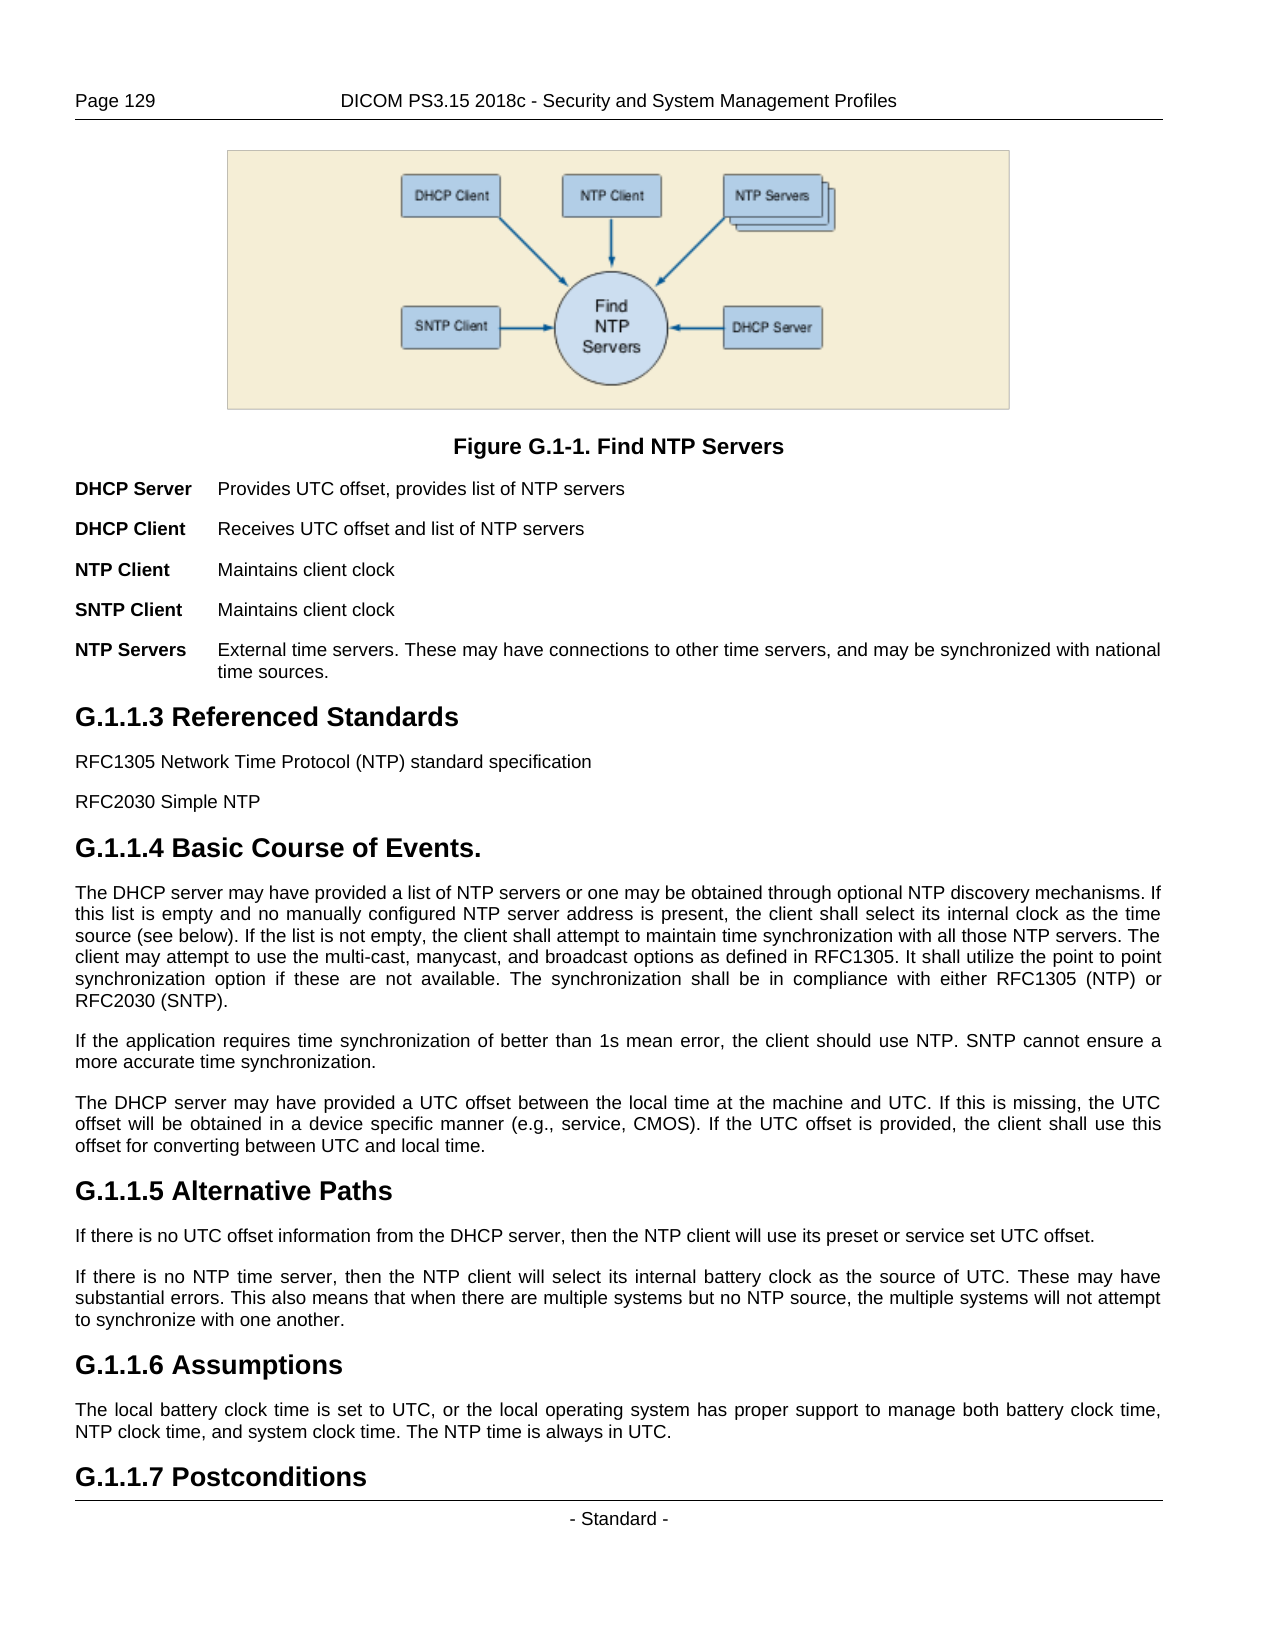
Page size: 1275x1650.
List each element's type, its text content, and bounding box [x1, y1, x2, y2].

text The local battery clock time is set to UTC, or the local operating system has proper support to manage both battery clock time, NTP clock time, and system clock time. The NTP time is always in UTC. [75, 1399, 1162, 1442]
text NTP Servers External time servers. These may have connections to other time servers, and may be synchronized with national time sources. [75, 639, 1162, 682]
text If there is no UTC offset information from the DHCP server, then the NTP client will use its preset or service set UTC offset. [75, 1225, 1162, 1247]
picture [226, 150, 1011, 411]
text DHCP Server Provides UTC offset, provides list of NTP servers [75, 478, 1162, 499]
text G.1.1.4 Basic Course of Events. [75, 832, 1162, 863]
text DHCP Client Receives UTC offset and list of NTP servers [75, 518, 1162, 540]
text G.1.1.6 Assumptions [75, 1349, 1162, 1380]
text G.1.1.3 Referenced Standards [75, 701, 1162, 732]
text RFC1305 Network Time Protocol (NTP) standard specification [75, 751, 1162, 773]
text The DHCP server may have provided a list of NTP servers or one may be obtained through optional NTP discovery mechanisms. If this list is empty and no manually configured NTP server address is present, the client shall select its internal clock as the time source (see below). If the list is not empty, the client shall attempt to maintain time synchronization with all those NTP servers. The client may attempt to use the multi-cast, manycast, and broadcast options as defined in RFC1305. It shall utilize the point to point synchronization option if these are not available. The synchronization shall be in compliance with either RFC1305 (NTP) or RFC2030 (SNTP). [75, 882, 1162, 1011]
text If there is no NTP time server, then the NTP client will select its internal battery clock as the source of UTC. These may have substantial errors. This also means that when there are multiple systems but no NTP source, the multiple systems will not attempt to synchronize with one another. [75, 1265, 1162, 1330]
text NTP Client Maintains client clock [75, 558, 1162, 580]
text SNTP Client Maintains client clock [75, 599, 1162, 620]
text If the application requires time synchronization of better than 1s mean error, the client should use NTP. SNTP cannot ensure a more accurate time synchronization. [75, 1030, 1162, 1073]
text Figure G.1-1. Find NTP Servers [75, 433, 1162, 459]
text G.1.1.5 Alternative Paths [75, 1175, 1162, 1206]
text RFC2030 Simple NTP [75, 791, 1162, 813]
text The DHCP server may have provided a UTC offset between the local time at the machine and UTC. If this is missing, the UTC offset will be obtained in a device specific manner (e.g., service, CMOS). If the UTC offset is provided, the client shall use this offset for converting between UTC and local time. [75, 1092, 1162, 1156]
text G.1.1.7 Postconditions [75, 1461, 1162, 1492]
